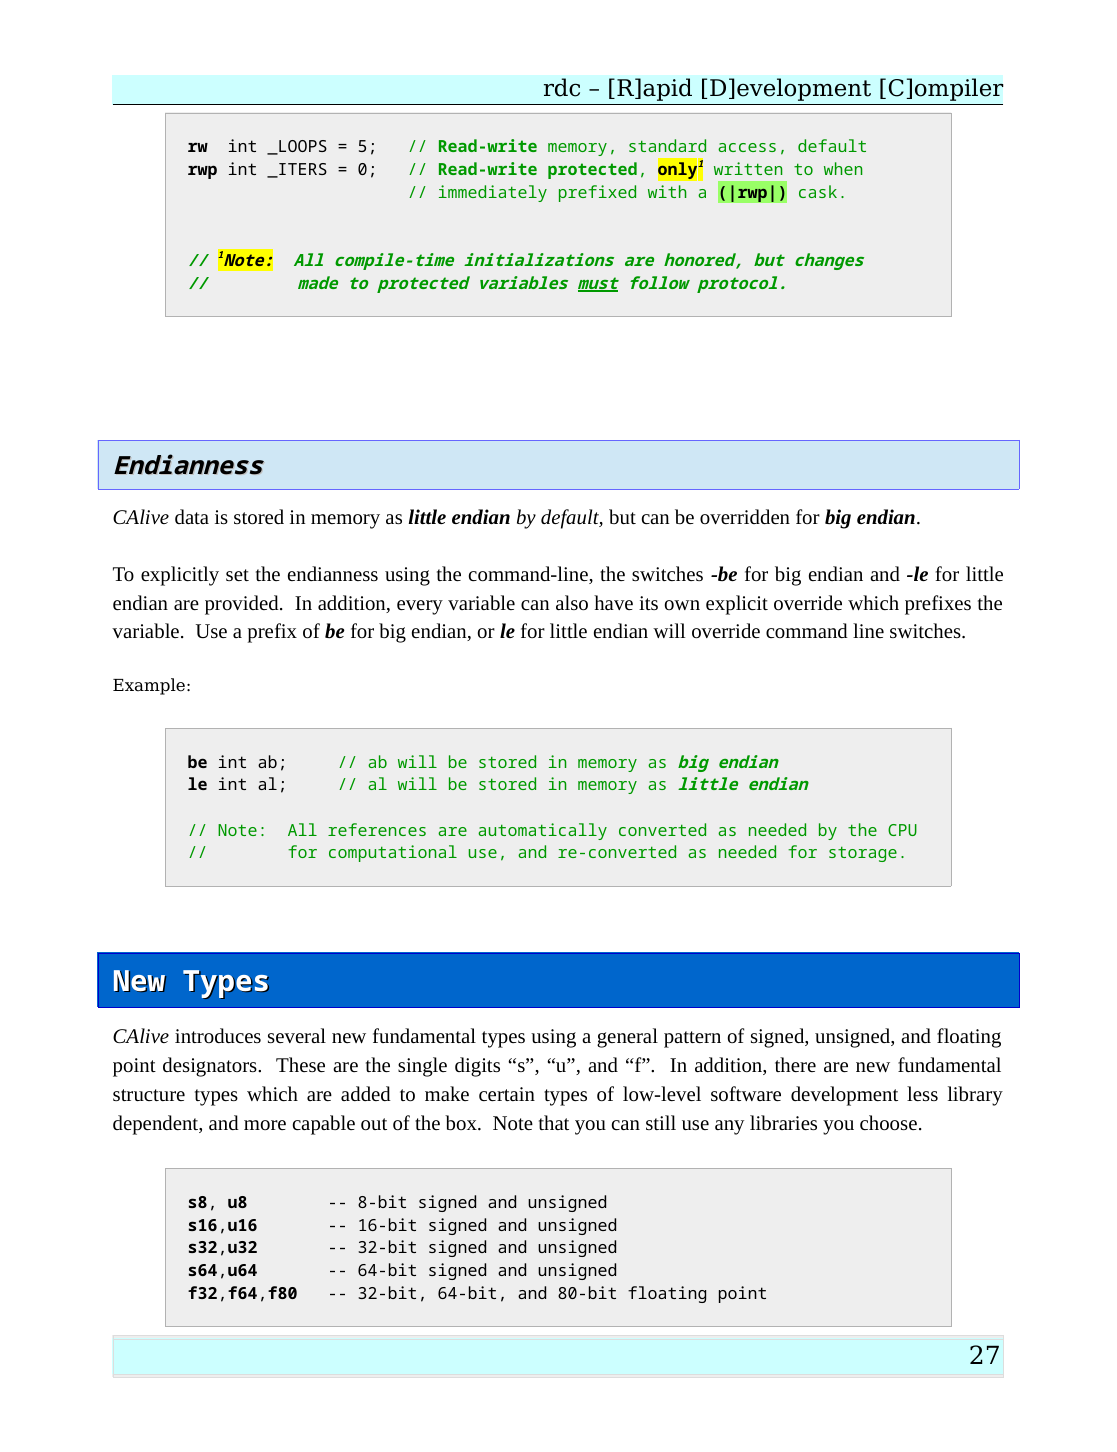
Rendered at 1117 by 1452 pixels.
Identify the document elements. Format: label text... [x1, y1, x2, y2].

text CAlive data is stored in memory as little endian by default, but can be overridden for big endian. [112, 505, 1003, 529]
text rw int _LOOPS = 5; // Read-write memory, standard access, default rwp int _ITERS = 0; // Read-write protected, only1 written to when // immediately prefixed with a (|rwp|) cask. // 1Note: All compile-time initializations are honored, but changes // made to protected variables must follow protocol. [166, 114, 951, 316]
subtitle Endianness [99, 441, 1019, 489]
text CAlive introduces several new fundamental types using a general pattern of signed, unsigned, and floating point designators. These are the single digits “s”, “u”, and “f”. In addition, there are new fundamental structure types which are added to make certain types of low-level software development less library dependent, and more capable out of the box. Note that you can still use any libraries you choose. [112, 1024, 1003, 1135]
text s8, u8 -- 8-bit signed and unsigned s16,u16 -- 16-bit signed and unsigned s32,u32 -- 32-bit signed and unsigned s64,u64 -- 64-bit signed and unsigned f32,f64,f80 -- 32-bit, 64-bit, and 80-bit floating point [166, 1169, 951, 1326]
text Example: [112, 676, 1003, 696]
text be int ab; // ab will be stored in memory as big endian le int al; // al will be stored in memory as little endian // Note: All references are automatically converted as needed by the CPU // for computational use, and re-converted as needed for storage. [166, 729, 951, 886]
subtitle New Types [99, 954, 1019, 1007]
text To explicitly set the endianness using the command-line, the switches -be for big endian and -le for little endian are provided. In addition, every variable can also have its own explicit override which prefixes the variable. Use a prefix of be for big endian, or le for little endian will override command line switches. [112, 562, 1003, 643]
